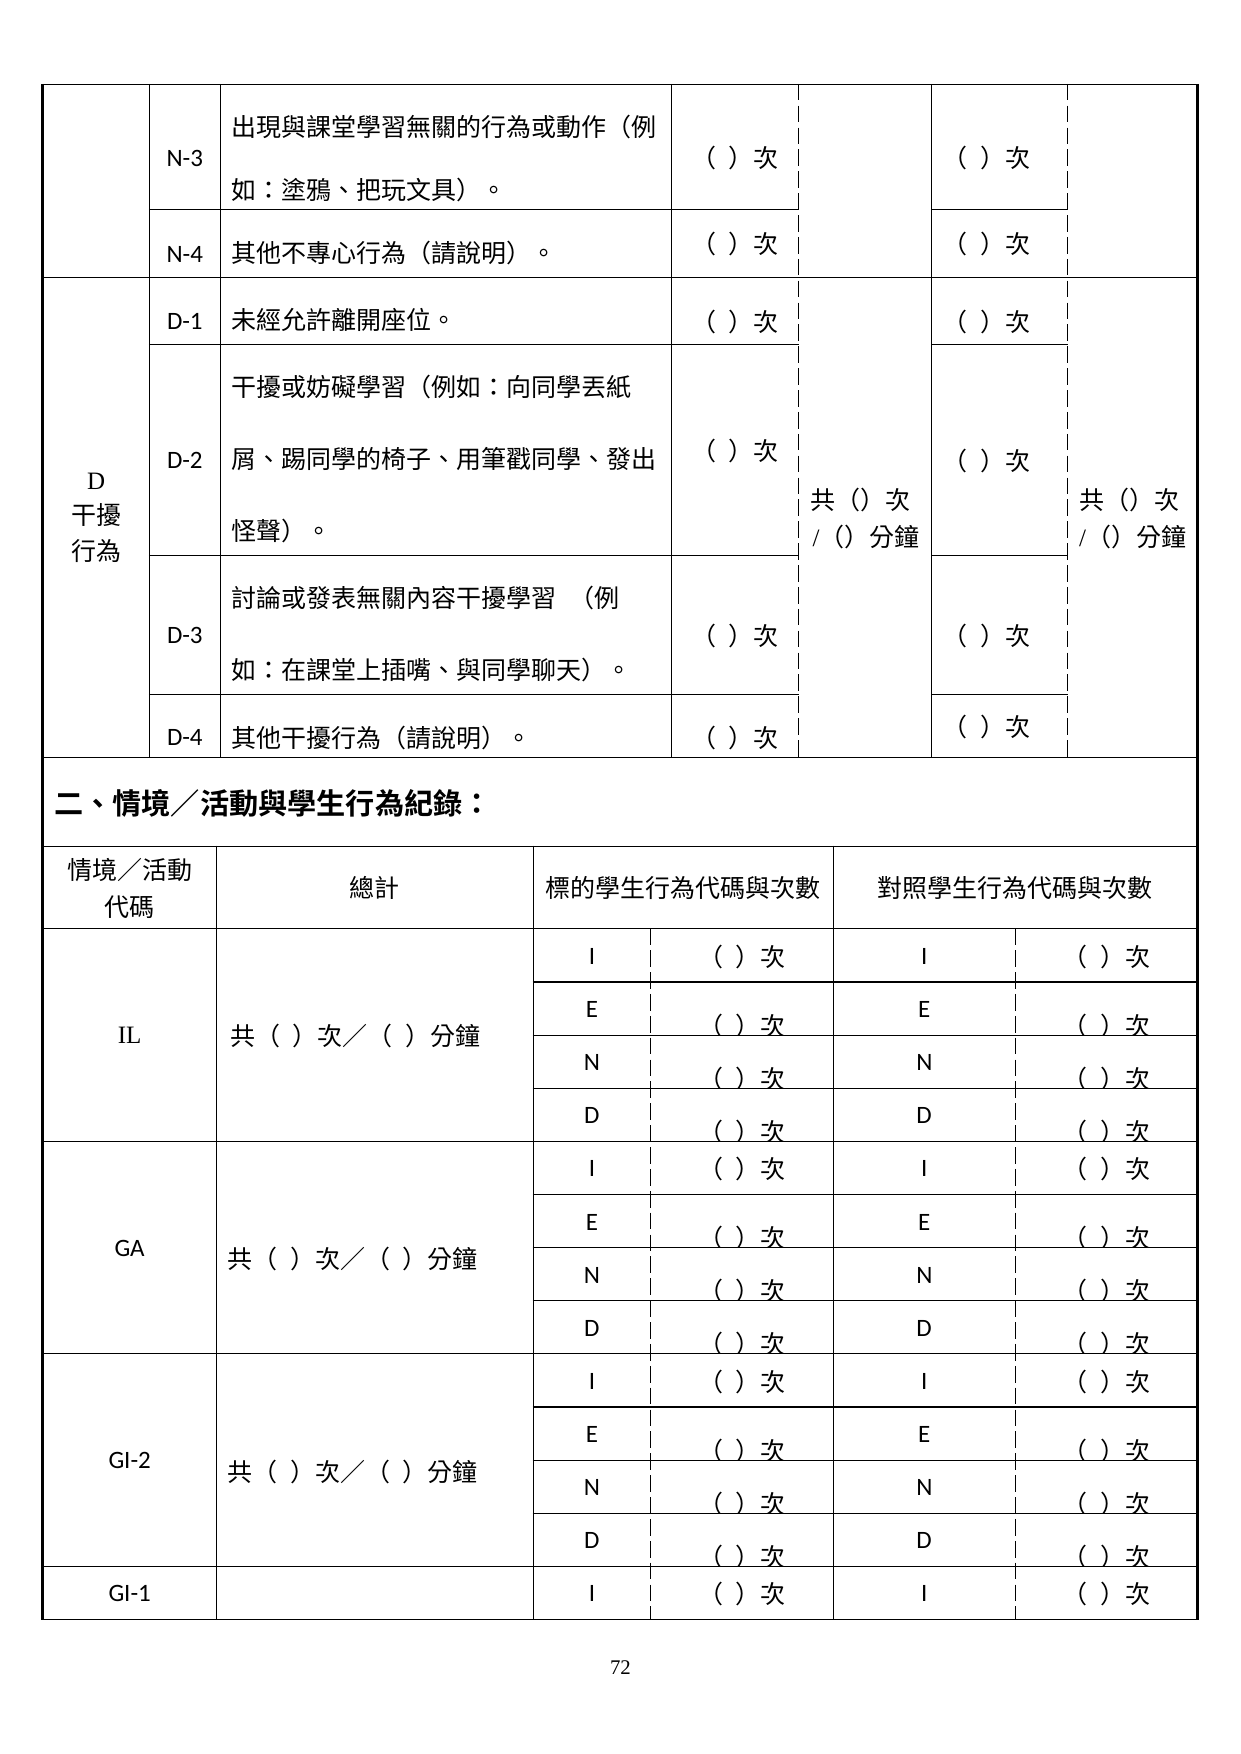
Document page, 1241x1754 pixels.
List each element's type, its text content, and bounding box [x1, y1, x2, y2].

table_cell （ ）次 [932, 695, 1068, 757]
table_cell 出現與課堂學習無關的行為或動作（例如：塗鴉、把玩文具）。 [221, 85, 671, 209]
table_cell GI-1 [44, 1567, 216, 1619]
table_cell （ ）次 [650, 1195, 833, 1247]
table_cell （ ）次 [672, 556, 798, 694]
table_cell 其他干擾行為（請說明）。 [221, 695, 671, 757]
table_cell （ ）次 [1015, 1089, 1196, 1141]
table_cell 共（ ）次∕（ ）分鐘 [217, 1354, 533, 1566]
table_cell 情境∕活動 代碼 [44, 847, 216, 928]
table_cell （ ）次 [672, 695, 798, 757]
table_cell （ ）次 [650, 1301, 833, 1353]
table_cell D [834, 1301, 1015, 1353]
table_cell （ ）次 [650, 1567, 833, 1619]
table_cell N [834, 1036, 1015, 1088]
table_cell （ ）次 [1015, 983, 1196, 1034]
table_cell IL [44, 929, 216, 1141]
table_cell E [534, 1195, 650, 1247]
table_cell （ ）次 [932, 278, 1068, 344]
table_cell （ ）次 [932, 85, 1068, 209]
table_cell D-4 [150, 695, 220, 757]
table_cell （ ）次 [1015, 1195, 1196, 1247]
table_cell D 干擾 行為 [44, 278, 149, 757]
table_cell （ ）次 [1015, 1036, 1196, 1088]
table_cell D [534, 1514, 650, 1566]
table_cell （ ）次 [1015, 1567, 1196, 1619]
table_cell D [834, 1089, 1015, 1141]
table_cell D-3 [150, 556, 220, 694]
table_cell I [834, 1354, 1015, 1406]
table_cell I [834, 929, 1015, 981]
table_cell （ ）次 [1015, 1514, 1196, 1566]
table_cell E [834, 983, 1015, 1034]
table_cell [217, 1567, 533, 1619]
table_cell I [534, 1354, 650, 1406]
table_cell D [534, 1301, 650, 1353]
table_cell 對照學生行為代碼與次數 [834, 847, 1196, 928]
table_cell N [834, 1461, 1015, 1513]
table_cell 共（ ）次∕（ ）分鐘 [217, 1142, 533, 1353]
table_cell （ ）次 [650, 1514, 833, 1566]
table_cell GA [44, 1142, 216, 1353]
table_cell （ ）次 [1015, 1248, 1196, 1300]
table_cell （ ）次 [672, 210, 798, 276]
table_cell （ ）次 [650, 1354, 833, 1406]
table_cell 未經允許離開座位。 [221, 278, 671, 344]
table_cell D-2 [150, 345, 220, 555]
table_cell GI-2 [44, 1354, 216, 1566]
table_cell 干擾或妨礙學習（例如：向同學丟紙屑、踢同學的椅子、用筆戳同學、發出怪聲）。 [221, 345, 671, 555]
table_cell E [834, 1408, 1015, 1459]
table_cell E [534, 983, 650, 1034]
table_cell 總計 [217, 847, 533, 928]
table_cell N [534, 1248, 650, 1300]
table_cell [799, 85, 931, 276]
table_cell D [834, 1514, 1015, 1566]
table_cell （ ）次 [650, 983, 833, 1034]
table_cell （ ）次 [1015, 1461, 1196, 1513]
table_cell 討論或發表無關內容干擾學習 （例如：在課堂上插嘴、與同學聊天）。 [221, 556, 671, 694]
table_cell （ ）次 [1015, 1301, 1196, 1353]
table_cell 其他不專心行為（請說明）。 [221, 210, 671, 276]
table_cell 標的學生行為代碼與次數 [534, 847, 833, 928]
table_cell （ ）次 [650, 1248, 833, 1300]
table_cell 二、情境∕活動與學生行為紀錄： [44, 758, 1196, 846]
table_cell （ ）次 [650, 1036, 833, 1088]
table_cell （ ）次 [932, 345, 1068, 555]
table_cell （ ）次 [1015, 929, 1196, 981]
table_cell （ ）次 [672, 345, 798, 555]
table_cell （ ）次 [932, 556, 1068, 694]
table_cell N [534, 1461, 650, 1513]
table_cell （ ）次 [672, 85, 798, 209]
table_cell （ ）次 [932, 210, 1068, 276]
table_cell I [534, 1567, 650, 1619]
table_cell （ ）次 [1015, 1142, 1196, 1194]
table_cell E [534, 1408, 650, 1459]
table_cell I [834, 1142, 1015, 1194]
table_cell （ ）次 [650, 1461, 833, 1513]
table_cell N-3 [150, 85, 220, 209]
table_cell N [534, 1036, 650, 1088]
table_cell （ ）次 [650, 1142, 833, 1194]
table_cell E [834, 1195, 1015, 1247]
table_cell N [834, 1248, 1015, 1300]
table_cell I [834, 1567, 1015, 1619]
table_cell （ ）次 [650, 929, 833, 981]
table_cell 共（）次 /（）分鐘 [1068, 278, 1196, 757]
table_cell （ ）次 [672, 278, 798, 344]
table_cell [1068, 85, 1196, 276]
table_cell N-4 [150, 210, 220, 276]
table_cell [44, 85, 149, 276]
table_cell D [534, 1089, 650, 1141]
table_cell （ ）次 [1015, 1408, 1196, 1459]
table_cell 共（ ）次∕（ ）分鐘 [217, 929, 533, 1141]
table_cell I [534, 1142, 650, 1194]
table_cell （ ）次 [650, 1408, 833, 1459]
table_cell （ ）次 [650, 1089, 833, 1141]
table_cell （ ）次 [1015, 1354, 1196, 1406]
table_cell D-1 [150, 278, 220, 344]
table_cell I [534, 929, 650, 981]
table_cell 共（）次 /（）分鐘 [799, 278, 931, 757]
